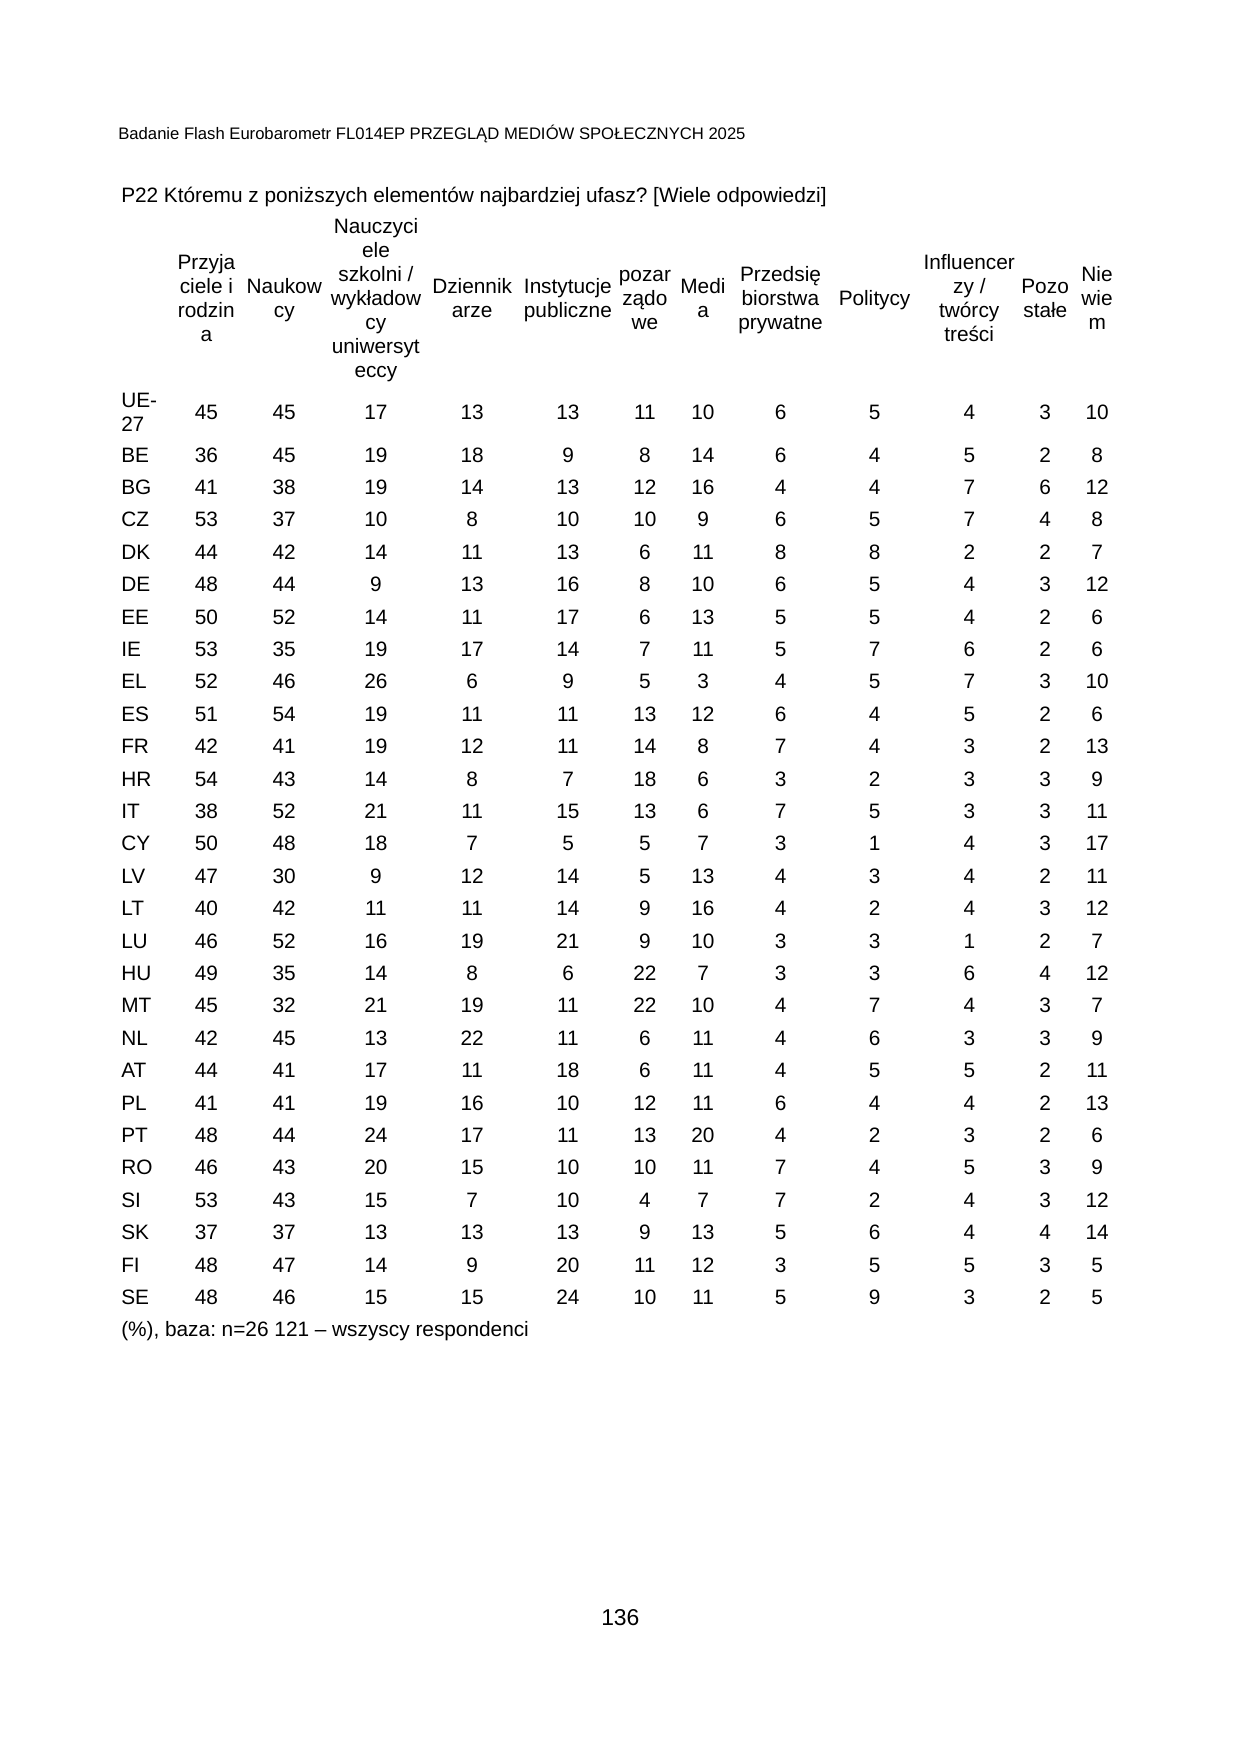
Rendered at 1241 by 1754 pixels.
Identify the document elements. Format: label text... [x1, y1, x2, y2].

table_cell 4 [732, 665, 829, 697]
table_cell 3 [1018, 568, 1072, 600]
table_cell 6 [674, 762, 732, 795]
table_cell 2 [1018, 438, 1072, 471]
table_cell 9 [1072, 762, 1122, 795]
table_cell 9 [424, 1248, 520, 1281]
table_cell 6 [732, 503, 829, 536]
table_cell CZ [118, 503, 172, 536]
table_cell FR [118, 730, 172, 762]
table_cell EE [118, 600, 172, 633]
table_cell (%), baza: n=26 121 – wszyscy respondenci [118, 1313, 1122, 1345]
table_cell 8 [424, 503, 520, 536]
table_cell 2 [920, 536, 1018, 568]
table_cell 11 [424, 536, 520, 568]
table_cell 5 [615, 827, 674, 859]
table_cell 11 [520, 1119, 615, 1151]
table_cell 3 [1018, 1248, 1072, 1281]
table_cell 19 [328, 1086, 424, 1119]
table_cell 14 [328, 600, 424, 633]
table_cell 43 [241, 1151, 327, 1183]
table_cell 12 [1072, 568, 1122, 600]
table_cell 4 [1018, 503, 1072, 536]
table_cell PL [118, 1086, 172, 1119]
table_cell 44 [172, 1054, 241, 1086]
table_cell 19 [328, 633, 424, 665]
table_cell 4 [732, 1021, 829, 1054]
table_cell 14 [328, 762, 424, 795]
table_cell 10 [520, 1151, 615, 1183]
table_cell 41 [172, 1086, 241, 1119]
table_cell DE [118, 568, 172, 600]
table_cell CY [118, 827, 172, 859]
table_cell 3 [1018, 1021, 1072, 1054]
table_cell 5 [920, 438, 1018, 471]
table_cell 9 [1072, 1151, 1122, 1183]
table_cell 2 [829, 1184, 920, 1216]
table_cell 13 [615, 1119, 674, 1151]
table_cell 7 [424, 827, 520, 859]
table_cell 11 [424, 600, 520, 633]
table_cell 7 [615, 633, 674, 665]
table_cell 3 [920, 1021, 1018, 1054]
table_cell 13 [674, 1216, 732, 1248]
table_cell 13 [615, 698, 674, 730]
table_cell 19 [328, 730, 424, 762]
table_cell 12 [424, 860, 520, 892]
table_cell 13 [674, 860, 732, 892]
table_cell 14 [1072, 1216, 1122, 1248]
table_cell 14 [520, 633, 615, 665]
table_cell 6 [615, 600, 674, 633]
table_cell 48 [241, 827, 327, 859]
table_cell 11 [520, 698, 615, 730]
table_cell IT [118, 795, 172, 827]
table_cell 6 [920, 957, 1018, 989]
table_cell 2 [1018, 1119, 1072, 1151]
table_cell 12 [1072, 892, 1122, 924]
table_cell 5 [829, 600, 920, 633]
table_cell 2 [1018, 860, 1072, 892]
table_cell 10 [520, 1184, 615, 1216]
table_cell 35 [241, 633, 327, 665]
table_cell 10 [674, 568, 732, 600]
table_cell 3 [1018, 1184, 1072, 1216]
table_cell 8 [615, 568, 674, 600]
table_cell 11 [674, 633, 732, 665]
table_cell 11 [674, 1281, 732, 1313]
table_cell 9 [615, 1216, 674, 1248]
table_cell 11 [424, 698, 520, 730]
table_cell 4 [1018, 1216, 1072, 1248]
table_cell Media [674, 211, 732, 384]
table_cell 12 [1072, 1184, 1122, 1216]
table_cell 4 [732, 989, 829, 1021]
table_cell 18 [615, 762, 674, 795]
table_cell 10 [615, 503, 674, 536]
table_cell 45 [241, 385, 327, 438]
table_cell 50 [172, 600, 241, 633]
table_cell 13 [674, 600, 732, 633]
table_cell 7 [920, 471, 1018, 503]
table_cell 5 [829, 568, 920, 600]
table_cell 11 [674, 1021, 732, 1054]
table_cell 12 [674, 1248, 732, 1281]
table_cell ES [118, 698, 172, 730]
table_cell 6 [732, 385, 829, 438]
table_cell 11 [1072, 860, 1122, 892]
table_cell Dziennikarze [424, 211, 520, 384]
table_cell 13 [424, 1216, 520, 1248]
table_cell 4 [732, 1119, 829, 1151]
table_cell 3 [1018, 989, 1072, 1021]
table_cell 46 [172, 924, 241, 957]
table_cell 24 [520, 1281, 615, 1313]
table_cell 7 [674, 1184, 732, 1216]
table_cell EL [118, 665, 172, 697]
table_cell 2 [1018, 924, 1072, 957]
table_cell 14 [674, 438, 732, 471]
table_cell 2 [1018, 730, 1072, 762]
table_cell 12 [1072, 957, 1122, 989]
table_cell RO [118, 1151, 172, 1183]
table_cell 4 [920, 989, 1018, 1021]
table_cell 6 [1018, 471, 1072, 503]
table_cell 2 [1018, 600, 1072, 633]
table_cell 5 [732, 1281, 829, 1313]
table_cell 5 [520, 827, 615, 859]
table_cell 3 [1018, 795, 1072, 827]
table_cell 21 [328, 795, 424, 827]
table_cell 42 [241, 892, 327, 924]
table_cell 7 [829, 989, 920, 1021]
table_cell 15 [520, 795, 615, 827]
table_cell 52 [241, 795, 327, 827]
table_cell Naukowcy [241, 211, 327, 384]
table_cell 51 [172, 698, 241, 730]
table_cell 41 [172, 471, 241, 503]
table_cell 46 [241, 665, 327, 697]
table_cell Politycy [829, 211, 920, 384]
table_cell 1 [920, 924, 1018, 957]
table_cell 3 [829, 924, 920, 957]
table_cell LU [118, 924, 172, 957]
table_cell 13 [1072, 1086, 1122, 1119]
table_cell 53 [172, 1184, 241, 1216]
table_cell 6 [1072, 600, 1122, 633]
table_cell BG [118, 471, 172, 503]
table_cell NL [118, 1021, 172, 1054]
table_cell 2 [1018, 1054, 1072, 1086]
table_cell 53 [172, 633, 241, 665]
table_cell IE [118, 633, 172, 665]
table_cell DK [118, 536, 172, 568]
table_cell 9 [1072, 1021, 1122, 1054]
table_cell 42 [172, 1021, 241, 1054]
table_cell 45 [241, 438, 327, 471]
table_cell 52 [241, 924, 327, 957]
table_cell 15 [328, 1184, 424, 1216]
table_cell 20 [674, 1119, 732, 1151]
table_cell 42 [172, 730, 241, 762]
table_cell 3 [732, 827, 829, 859]
table_cell 16 [674, 892, 732, 924]
table_cell 2 [1018, 1086, 1072, 1119]
table_cell 7 [1072, 924, 1122, 957]
table_cell 3 [1018, 892, 1072, 924]
table_cell 3 [920, 730, 1018, 762]
table_cell 3 [1018, 762, 1072, 795]
table_cell 5 [920, 1151, 1018, 1183]
table_cell 6 [424, 665, 520, 697]
table_cell 11 [615, 1248, 674, 1281]
table_cell 6 [615, 536, 674, 568]
table_cell 13 [328, 1021, 424, 1054]
table_cell 10 [520, 1086, 615, 1119]
table_cell 4 [829, 1086, 920, 1119]
table_cell 4 [829, 1151, 920, 1183]
table_cell 4 [829, 471, 920, 503]
table_cell 37 [172, 1216, 241, 1248]
table_cell FI [118, 1248, 172, 1281]
table_cell 5 [920, 698, 1018, 730]
table_cell 5 [615, 860, 674, 892]
table_cell 54 [172, 762, 241, 795]
table_cell 46 [241, 1281, 327, 1313]
table_cell 4 [829, 438, 920, 471]
table_cell 8 [732, 536, 829, 568]
table_cell 9 [328, 860, 424, 892]
table_cell 41 [241, 1086, 327, 1119]
table_cell 17 [328, 385, 424, 438]
table_cell 12 [674, 698, 732, 730]
table_cell 37 [241, 1216, 327, 1248]
table_cell 13 [520, 1216, 615, 1248]
table_cell 11 [328, 892, 424, 924]
table_cell 11 [520, 1021, 615, 1054]
table_cell 41 [241, 1054, 327, 1086]
table_cell 13 [520, 471, 615, 503]
table_cell 43 [241, 1184, 327, 1216]
table_cell 10 [674, 924, 732, 957]
table_cell 9 [615, 924, 674, 957]
table_cell Przedsiębiorstwa prywatne [732, 211, 829, 384]
table_cell 15 [424, 1151, 520, 1183]
table_cell 13 [615, 795, 674, 827]
table_cell 13 [424, 568, 520, 600]
table_cell 4 [920, 892, 1018, 924]
table_cell 5 [920, 1248, 1018, 1281]
table_cell 3 [920, 795, 1018, 827]
table_cell HR [118, 762, 172, 795]
table_cell MT [118, 989, 172, 1021]
table_cell 8 [829, 536, 920, 568]
table_cell 12 [1072, 471, 1122, 503]
table_cell 8 [424, 762, 520, 795]
table_cell 2 [1018, 698, 1072, 730]
table_cell 3 [732, 924, 829, 957]
table_cell 48 [172, 1248, 241, 1281]
table_cell 3 [1018, 385, 1072, 438]
table_cell 7 [520, 762, 615, 795]
table_cell 8 [674, 730, 732, 762]
table_cell 5 [732, 1216, 829, 1248]
table_cell 37 [241, 503, 327, 536]
table_cell LT [118, 892, 172, 924]
table_cell 47 [241, 1248, 327, 1281]
table_cell 3 [732, 762, 829, 795]
table_cell 12 [615, 471, 674, 503]
table_cell 11 [1072, 795, 1122, 827]
table_cell 8 [1072, 438, 1122, 471]
table_cell 7 [674, 827, 732, 859]
table_cell 3 [920, 1281, 1018, 1313]
table_cell 45 [241, 1021, 327, 1054]
table_cell 18 [424, 438, 520, 471]
table_cell 6 [732, 698, 829, 730]
table_cell 44 [241, 1119, 327, 1151]
table_cell 22 [615, 989, 674, 1021]
table_cell 15 [328, 1281, 424, 1313]
table_cell 5 [829, 665, 920, 697]
table_cell 16 [520, 568, 615, 600]
table_cell 14 [328, 536, 424, 568]
table_cell 2 [829, 1119, 920, 1151]
table_cell 6 [1072, 633, 1122, 665]
table_cell 6 [829, 1021, 920, 1054]
table_cell 6 [920, 633, 1018, 665]
table_cell 14 [424, 471, 520, 503]
table_cell 4 [920, 1184, 1018, 1216]
table_cell 15 [424, 1281, 520, 1313]
table_cell 41 [241, 730, 327, 762]
table_cell 5 [920, 1054, 1018, 1086]
table_cell 6 [674, 795, 732, 827]
table_cell 14 [520, 892, 615, 924]
table_cell Nauczyciele szkolni / wykładowcy uniwersyteccy [328, 211, 424, 384]
table_cell Influencerzy / twórcy treści [920, 211, 1018, 384]
table_header P22 Któremu z poniższych elementów najbardziej ufasz? [Wiele odpowiedzi] [118, 179, 1122, 211]
table_cell 21 [520, 924, 615, 957]
table_cell 36 [172, 438, 241, 471]
table_cell 11 [615, 385, 674, 438]
table_cell 5 [829, 795, 920, 827]
table_cell 21 [328, 989, 424, 1021]
table_cell 3 [674, 665, 732, 697]
table_cell 54 [241, 698, 327, 730]
table_cell 47 [172, 860, 241, 892]
table_cell 12 [615, 1086, 674, 1119]
table_cell 11 [424, 892, 520, 924]
table_cell 5 [1072, 1281, 1122, 1313]
table_cell 1 [829, 827, 920, 859]
table_cell 11 [674, 536, 732, 568]
table_cell 4 [920, 1216, 1018, 1248]
table_cell 48 [172, 568, 241, 600]
table_cell 45 [172, 385, 241, 438]
table_cell 52 [172, 665, 241, 697]
table_cell 30 [241, 860, 327, 892]
table_cell 6 [1072, 1119, 1122, 1151]
table_cell 3 [829, 860, 920, 892]
table_cell 17 [424, 1119, 520, 1151]
table_cell 50 [172, 827, 241, 859]
table_cell 7 [732, 1184, 829, 1216]
table_cell 16 [424, 1086, 520, 1119]
table_cell 16 [328, 924, 424, 957]
table_cell 19 [328, 438, 424, 471]
table_cell 11 [424, 795, 520, 827]
table_cell 6 [732, 1086, 829, 1119]
table_cell 3 [920, 762, 1018, 795]
table_cell 45 [172, 989, 241, 1021]
table_cell 10 [1072, 385, 1122, 438]
table_cell 6 [1072, 698, 1122, 730]
table_cell 8 [615, 438, 674, 471]
table_cell 7 [732, 1151, 829, 1183]
table_cell SK [118, 1216, 172, 1248]
table_cell LV [118, 860, 172, 892]
table_cell 13 [520, 385, 615, 438]
table_cell 13 [424, 385, 520, 438]
table_cell 22 [615, 957, 674, 989]
table_cell 19 [328, 698, 424, 730]
table_cell 7 [674, 957, 732, 989]
table_cell [118, 211, 172, 384]
table_cell 13 [328, 1216, 424, 1248]
table_cell 16 [674, 471, 732, 503]
table_cell BE [118, 438, 172, 471]
table_cell 40 [172, 892, 241, 924]
table_cell 7 [732, 730, 829, 762]
table_cell 6 [615, 1021, 674, 1054]
table_cell 17 [520, 600, 615, 633]
table_cell 14 [615, 730, 674, 762]
table_cell 24 [328, 1119, 424, 1151]
table_cell 10 [1072, 665, 1122, 697]
table_cell UE-27 [118, 385, 172, 438]
table_cell 4 [829, 698, 920, 730]
table_cell 4 [920, 385, 1018, 438]
table_cell 4 [1018, 957, 1072, 989]
table_cell 46 [172, 1151, 241, 1183]
table_cell 5 [732, 633, 829, 665]
table_cell 3 [920, 1119, 1018, 1151]
table_cell 7 [424, 1184, 520, 1216]
table_cell Instytucje publiczne [520, 211, 615, 384]
table_cell Nie wiem [1072, 211, 1122, 384]
table_cell 44 [172, 536, 241, 568]
table_cell 14 [520, 860, 615, 892]
table_cell 11 [674, 1054, 732, 1086]
table_cell 38 [172, 795, 241, 827]
table_cell 4 [920, 1086, 1018, 1119]
table_cell 9 [520, 665, 615, 697]
table_cell 6 [520, 957, 615, 989]
table_cell PT [118, 1119, 172, 1151]
table_cell SI [118, 1184, 172, 1216]
table_cell 6 [829, 1216, 920, 1248]
table_cell 2 [1018, 633, 1072, 665]
table_cell 3 [732, 1248, 829, 1281]
table_cell 7 [1072, 536, 1122, 568]
table_cell 11 [520, 989, 615, 1021]
table_cell 53 [172, 503, 241, 536]
table_cell 38 [241, 471, 327, 503]
table_cell 5 [829, 1054, 920, 1086]
table_cell 10 [328, 503, 424, 536]
table_cell 20 [328, 1151, 424, 1183]
table_cell 7 [920, 665, 1018, 697]
table_cell 7 [732, 795, 829, 827]
table_cell 7 [1072, 989, 1122, 1021]
table_cell 4 [615, 1184, 674, 1216]
table_cell 9 [615, 892, 674, 924]
table_cell 5 [829, 1248, 920, 1281]
table_cell 12 [424, 730, 520, 762]
table_cell 4 [732, 860, 829, 892]
table_cell 3 [1018, 1151, 1072, 1183]
table_cell 42 [241, 536, 327, 568]
table_cell 2 [1018, 536, 1072, 568]
table_cell pozarządowe [615, 211, 674, 384]
table_cell 7 [829, 633, 920, 665]
table_cell 22 [424, 1021, 520, 1054]
table_cell 6 [732, 438, 829, 471]
table_cell 4 [920, 860, 1018, 892]
table_cell 9 [674, 503, 732, 536]
table_cell 17 [424, 633, 520, 665]
table_cell 4 [732, 892, 829, 924]
table_cell Przyjaciele i rodzina [172, 211, 241, 384]
table_cell 4 [732, 471, 829, 503]
table_cell 8 [1072, 503, 1122, 536]
table_cell 19 [328, 471, 424, 503]
table_cell 4 [920, 827, 1018, 859]
table_cell 5 [829, 503, 920, 536]
table_cell 11 [520, 730, 615, 762]
table_cell 9 [829, 1281, 920, 1313]
table_cell 5 [1072, 1248, 1122, 1281]
table_cell 26 [328, 665, 424, 697]
table_cell 20 [520, 1248, 615, 1281]
table_cell 9 [520, 438, 615, 471]
table_cell 44 [241, 568, 327, 600]
table_cell 19 [424, 924, 520, 957]
table_cell 3 [732, 957, 829, 989]
table_cell 19 [424, 989, 520, 1021]
table_cell 3 [1018, 827, 1072, 859]
table_cell 49 [172, 957, 241, 989]
table_cell 11 [674, 1086, 732, 1119]
table_cell 10 [520, 503, 615, 536]
table_cell 35 [241, 957, 327, 989]
table_cell 43 [241, 762, 327, 795]
table_cell 18 [520, 1054, 615, 1086]
table_cell 11 [1072, 1054, 1122, 1086]
table_cell 2 [829, 762, 920, 795]
table_cell SE [118, 1281, 172, 1313]
table_cell 10 [615, 1151, 674, 1183]
table_cell 4 [732, 1054, 829, 1086]
table_cell 10 [674, 989, 732, 1021]
table_cell 14 [328, 1248, 424, 1281]
table_cell 7 [920, 503, 1018, 536]
table_cell HU [118, 957, 172, 989]
table_cell 13 [1072, 730, 1122, 762]
table_cell AT [118, 1054, 172, 1086]
table_cell 17 [1072, 827, 1122, 859]
table_cell 11 [674, 1151, 732, 1183]
table_cell 4 [920, 600, 1018, 633]
table_cell 6 [615, 1054, 674, 1086]
table_cell 48 [172, 1119, 241, 1151]
table_cell 13 [520, 536, 615, 568]
table_cell 32 [241, 989, 327, 1021]
table_cell 11 [424, 1054, 520, 1086]
table_cell 18 [328, 827, 424, 859]
table_cell Pozostałe [1018, 211, 1072, 384]
table_cell 2 [829, 892, 920, 924]
table_cell 5 [615, 665, 674, 697]
table_cell 4 [920, 568, 1018, 600]
table_cell 3 [1018, 665, 1072, 697]
table_cell 9 [328, 568, 424, 600]
table_cell 4 [829, 730, 920, 762]
table_cell 2 [1018, 1281, 1072, 1313]
table_cell 6 [732, 568, 829, 600]
table_cell 10 [615, 1281, 674, 1313]
table_cell 14 [328, 957, 424, 989]
table_cell 48 [172, 1281, 241, 1313]
table_cell 10 [674, 385, 732, 438]
table_cell 52 [241, 600, 327, 633]
table_cell 5 [732, 600, 829, 633]
table_cell 3 [829, 957, 920, 989]
table_cell 5 [829, 385, 920, 438]
table_cell 17 [328, 1054, 424, 1086]
table_cell 8 [424, 957, 520, 989]
